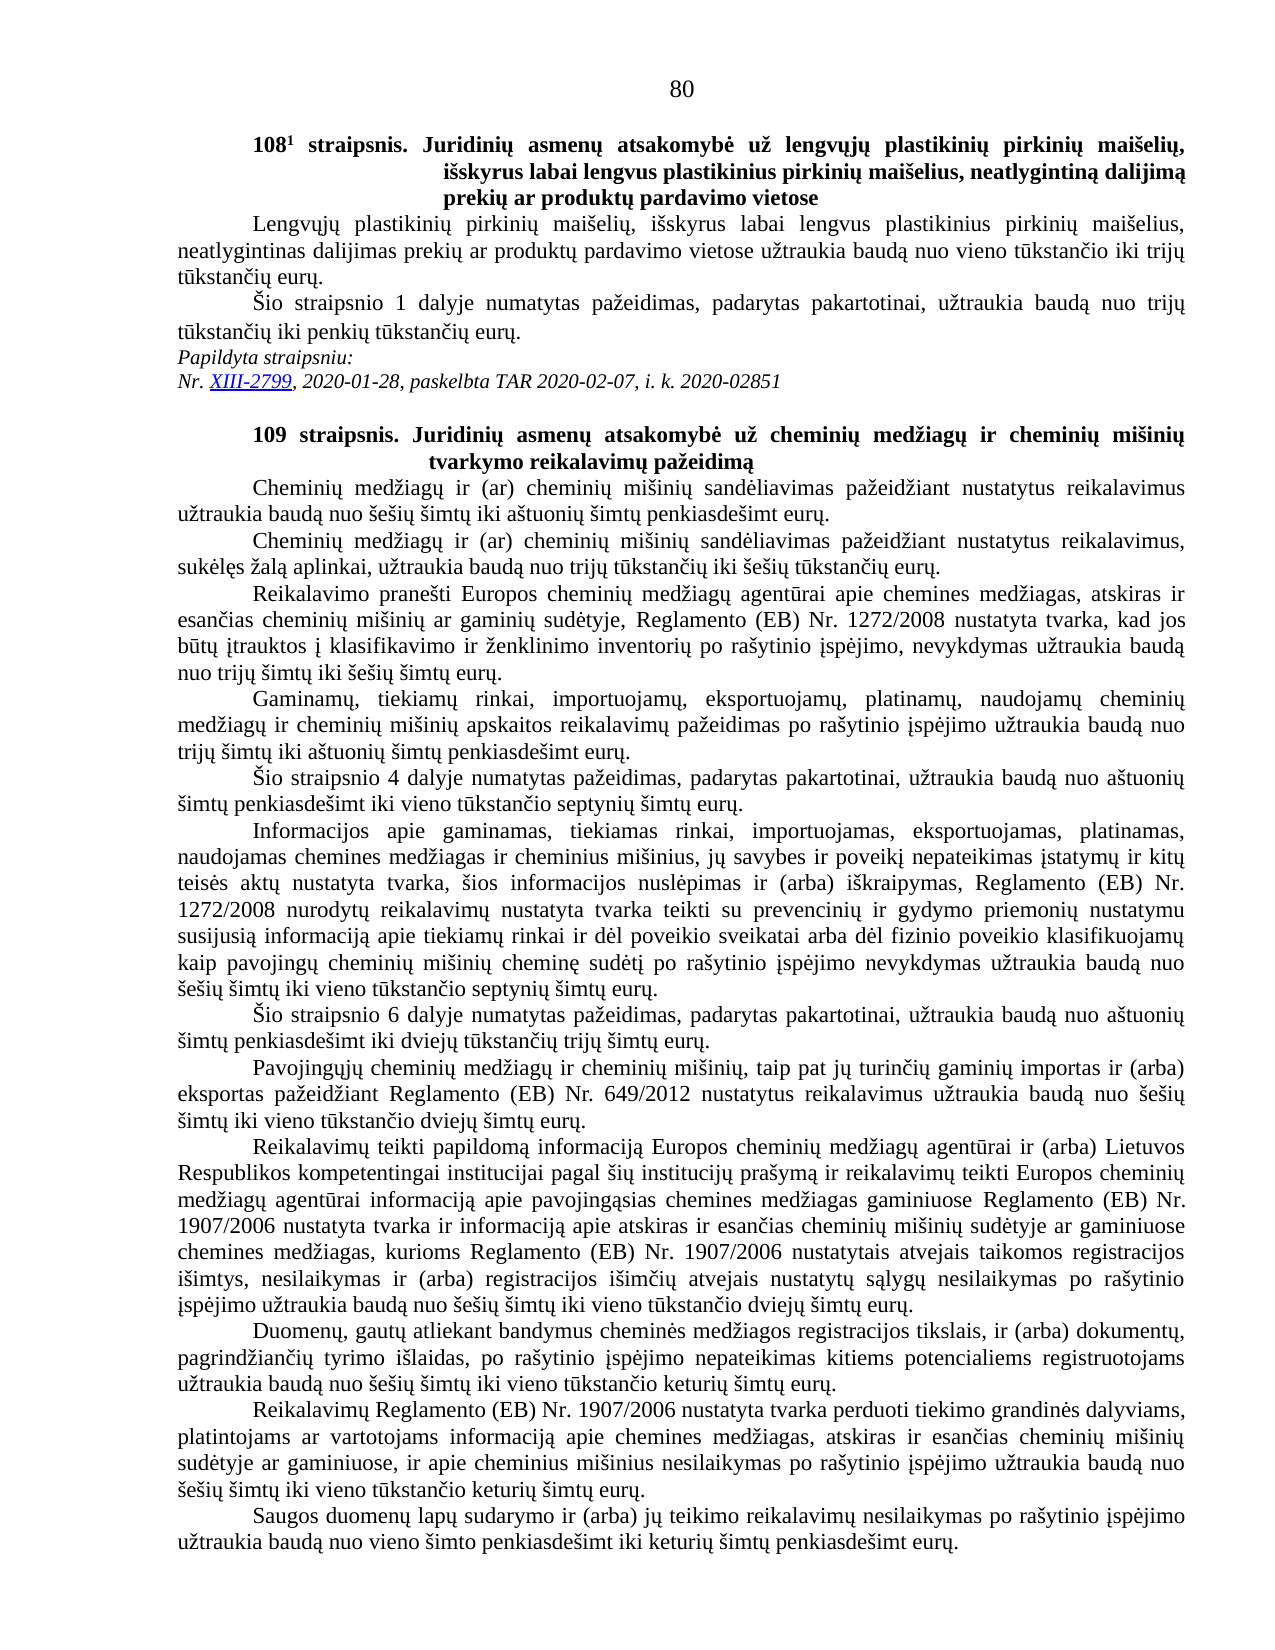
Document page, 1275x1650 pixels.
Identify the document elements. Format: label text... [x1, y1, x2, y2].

text Reikalavimų teikti papildomą informaciją Europos cheminių medžiagų agentūrai ir (arba) Lietuvos Respublikos kompetentingai institucijai pagal šių institucijų prašymą ir reikalavimų teikti Europos cheminių medžiagų agentūrai informaciją apie pavojingąsias chemines medžiagas gaminiuose Reglamento (EB) Nr. 1907/2006 nustatyta tvarka ir informaciją apie atskiras ir esančias cheminių mišinių sudėtyje ar gaminiuose chemines medžiagas, kurioms Reglamento (EB) Nr. 1907/2006 nustatytais atvejais taikomos registracijos išimtys, nesilaikymas ir (arba) registracijos išimčių atvejais nustatytų sąlygų nesilaikymas po rašytinio įspėjimo užtraukia baudą nuo šešių šimtų iki vieno tūkstančio dviejų šimtų eurų. [177, 1133, 1186, 1317]
text Papildyta straipsniu: [177, 344, 1186, 369]
text Saugos duomenų lapų sudarymo ir (arba) jų teikimo reikalavimų nesilaikymas po rašytinio įspėjimo užtraukia baudą nuo vieno šimto penkiasdešimt iki keturių šimtų penkiasdešimt eurų. [177, 1502, 1186, 1555]
text Cheminių medžiagų ir (ar) cheminių mišinių sandėliavimas pažeidžiant nustatytus reikalavimus, sukėlęs žalą aplinkai, užtraukia baudą nuo trijų tūkstančių iki šešių tūkstančių eurų. [177, 527, 1186, 579]
text Informacijos apie gaminamas, tiekiamas rinkai, importuojamas, eksportuojamas, platinamas, naudojamas chemines medžiagas ir cheminius mišinius, jų savybes ir poveikį nepateikimas įstatymų ir kitų teisės aktų nustatyta tvarka, šios informacijos nuslėpimas ir (arba) iškraipymas, Reglamento (EB) Nr. 1272/2008 nurodytų reikalavimų nustatyta tvarka teikti su prevencinių ir gydymo priemonių nustatymu susijusią informaciją apie tiekiamų rinkai ir dėl poveikio sveikatai arba dėl fizinio poveikio klasifikuojamų kaip pavojingų cheminių mišinių cheminę sudėtį po rašytinio įspėjimo nevykdymas užtraukia baudą nuo šešių šimtų iki vieno tūkstančio septynių šimtų eurų. [177, 817, 1186, 1001]
text Gaminamų, tiekiamų rinkai, importuojamų, eksportuojamų, platinamų, naudojamų cheminių medžiagų ir cheminių mišinių apskaitos reikalavimų pažeidimas po rašytinio įspėjimo užtraukia baudą nuo trijų šimtų iki aštuonių šimtų penkiasdešimt eurų. [177, 685, 1186, 764]
text Pavojingųjų cheminių medžiagų ir cheminių mišinių, taip pat jų turinčių gaminių importas ir (arba) eksportas pažeidžiant Reglamento (EB) Nr. 649/2012 nustatytus reikalavimus užtraukia baudą nuo šešių šimtų iki vieno tūkstančio dviejų šimtų eurų. [177, 1054, 1186, 1133]
text 109 straipsnis. Juridinių asmenų atsakomybė už cheminių medžiagų ir cheminių mišinių tvarkymo reikalavimų pažeidimą [252, 421, 1186, 474]
text Šio straipsnio 4 dalyje numatytas pažeidimas, padarytas pakartotinai, užtraukia baudą nuo aštuonių šimtų penkiasdešimt iki vieno tūkstančio septynių šimtų eurų. [177, 764, 1186, 817]
text Reikalavimo pranešti Europos cheminių medžiagų agentūrai apie chemines medžiagas, atskiras ir esančias cheminių mišinių ar gaminių sudėtyje, Reglamento (EB) Nr. 1272/2008 nustatyta tvarka, kad jos būtų įtrauktos į klasifikavimo ir ženklinimo inventorių po rašytinio įspėjimo, nevykdymas užtraukia baudą nuo trijų šimtų iki šešių šimtų eurų. [177, 579, 1186, 685]
text Šio straipsnio 1 dalyje numatytas pažeidimas, padarytas pakartotinai, užtraukia baudą nuo trijų tūkstančių iki penkių tūkstančių eurų. [177, 289, 1186, 344]
text Nr. XIII-2799, 2020-01-28, paskelbta TAR 2020-02-07, i. k. 2020-02851 [177, 369, 1186, 393]
text Lengvųjų plastikinių pirkinių maišelių, išskyrus labai lengvus plastikinius pirkinių maišelius, neatlygintinas dalijimas prekių ar produktų pardavimo vietose užtraukia baudą nuo vieno tūkstančio iki trijų tūkstančių eurų. [177, 210, 1186, 289]
text Cheminių medžiagų ir (ar) cheminių mišinių sandėliavimas pažeidžiant nustatytus reikalavimus užtraukia baudą nuo šešių šimtų iki aštuonių šimtų penkiasdešimt eurų. [177, 474, 1186, 527]
text 1081 straipsnis. Juridinių asmenų atsakomybė už lengvųjų plastikinių pirkinių maišelių, išskyrus labai lengvus plastikinius pirkinių maišelius, neatlygintiną dalijimą prekių ar produktų pardavimo vietose [252, 131, 1186, 210]
text Reikalavimų Reglamento (EB) Nr. 1907/2006 nustatyta tvarka perduoti tiekimo grandinės dalyviams, platintojams ar vartotojams informaciją apie chemines medžiagas, atskiras ir esančias cheminių mišinių sudėtyje ar gaminiuose, ir apie cheminius mišinius nesilaikymas po rašytinio įspėjimo užtraukia baudą nuo šešių šimtų iki vieno tūkstančio keturių šimtų eurų. [177, 1397, 1186, 1502]
text Duomenų, gautų atliekant bandymus cheminės medžiagos registracijos tikslais, ir (arba) dokumentų, pagrindžiančių tyrimo išlaidas, po rašytinio įspėjimo nepateikimas kitiems potencialiems registruotojams užtraukia baudą nuo šešių šimtų iki vieno tūkstančio keturių šimtų eurų. [177, 1317, 1186, 1397]
text Šio straipsnio 6 dalyje numatytas pažeidimas, padarytas pakartotinai, užtraukia baudą nuo aštuonių šimtų penkiasdešimt iki dviejų tūkstančių trijų šimtų eurų. [177, 1001, 1186, 1054]
